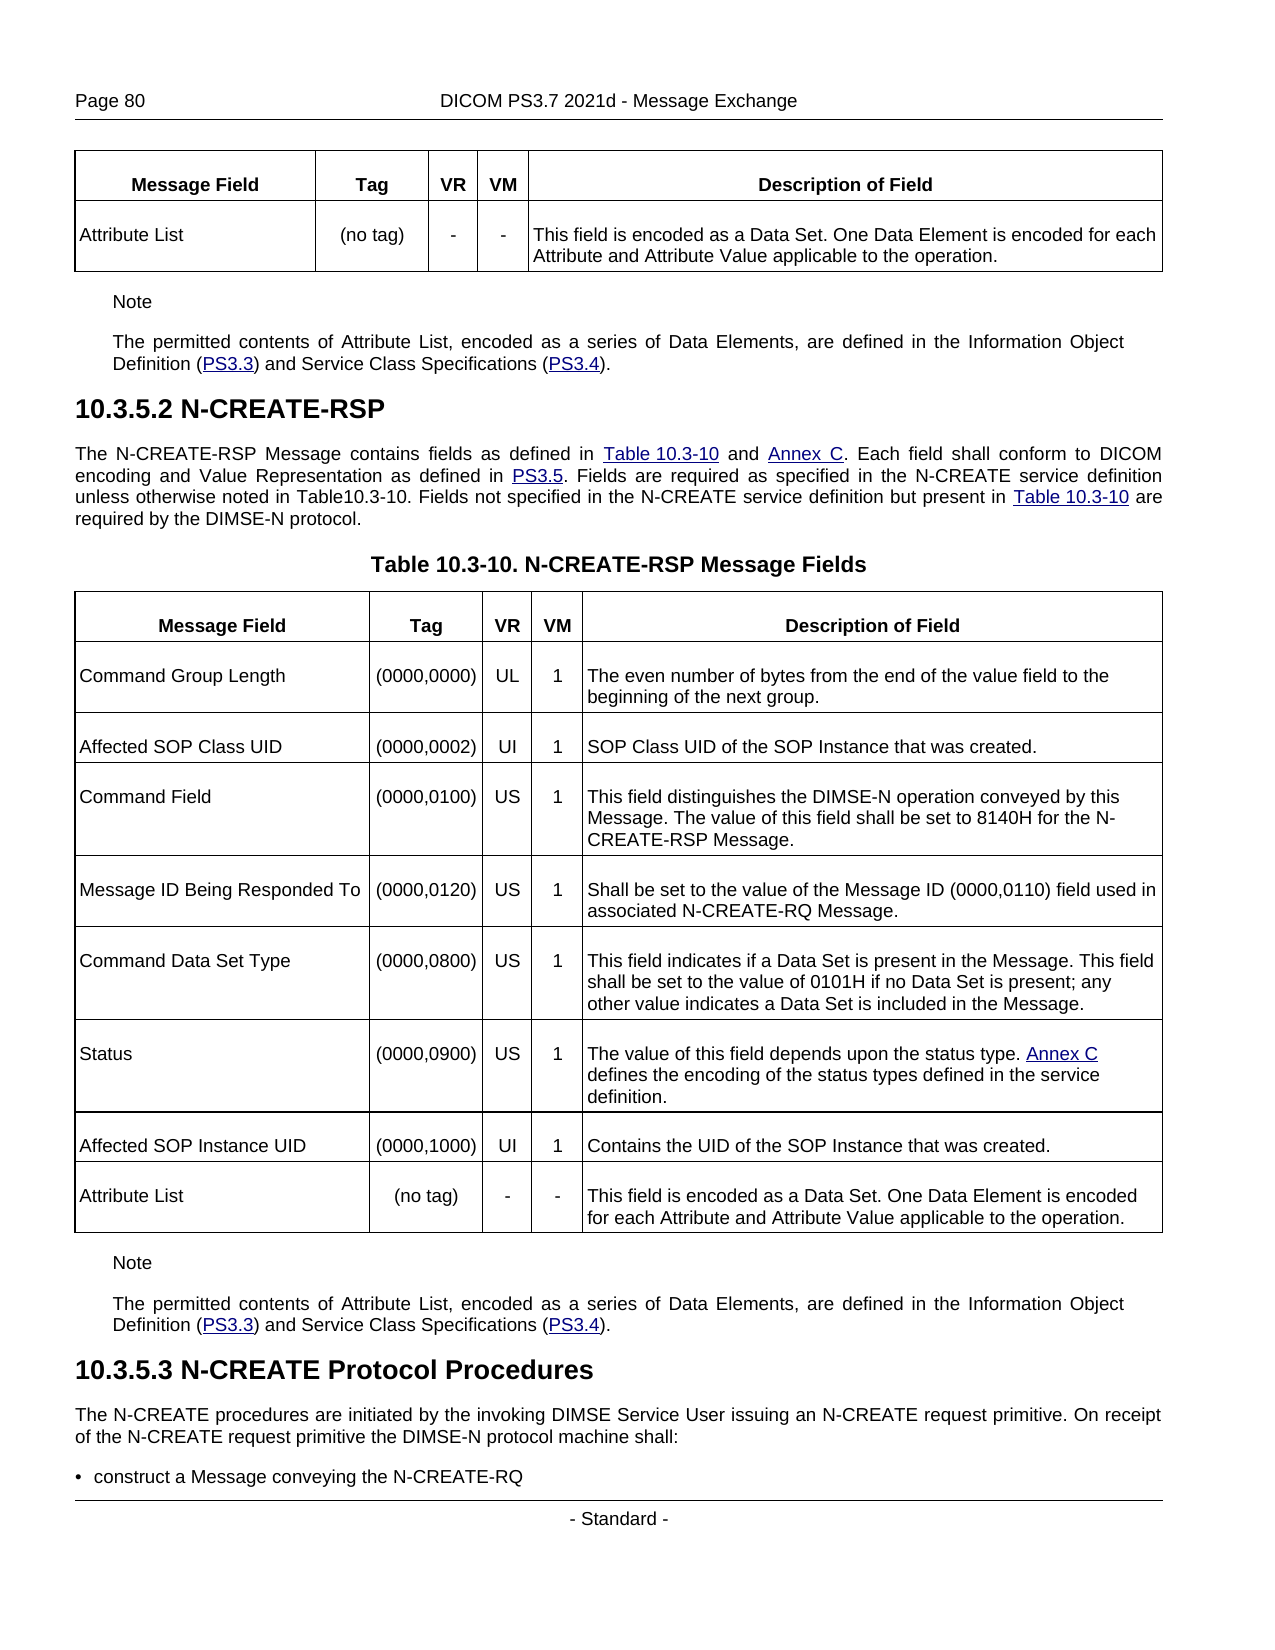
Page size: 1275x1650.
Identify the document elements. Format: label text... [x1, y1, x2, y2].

table_cell UI [483, 713, 531, 762]
table_cell Attribute List [76, 201, 315, 271]
table_header Tag [316, 151, 428, 200]
text The permitted contents of Attribute List, encoded as a series of Data Elements, are defined in the Information Object Definition (PS3.3) and Service Class Specifications (PS3.4). [112, 331, 1125, 374]
text 10.3.5.2 N-CREATE-RSP [75, 393, 1162, 424]
text Table 10.3-10. N-CREATE-RSP Message Fields [75, 552, 1162, 577]
table_header Message Field [76, 592, 369, 641]
table_cell US [483, 763, 531, 854]
table_cell US [483, 856, 531, 926]
table_cell This field indicates if a Data Set is present in the Message. This field shall be set to the value of 0101H if no Data Set is present; any other value indicates a Data Set is included in the Message. [583, 927, 1162, 1018]
table_cell - [532, 1162, 582, 1232]
table_header VM [478, 151, 528, 200]
table_cell 1 [532, 763, 582, 854]
table_cell (no tag) [370, 1162, 482, 1232]
table_header VR [483, 592, 531, 641]
table_cell Affected SOP Class UID [76, 713, 369, 762]
table_cell 1 [532, 856, 582, 926]
table_cell (0000,0000) [370, 642, 482, 712]
table_header VR [429, 151, 477, 200]
table_cell (no tag) [316, 201, 428, 271]
table_cell UI [483, 1113, 531, 1161]
table_cell UL [483, 642, 531, 712]
table_cell Command Field [76, 763, 369, 854]
table_cell (0000,0120) [370, 856, 482, 926]
table_cell The value of this field depends upon the status type. Annex C defines the encoding of the status types defined in the service definition. [583, 1020, 1162, 1111]
table_cell SOP Class UID of the SOP Instance that was created. [583, 713, 1162, 762]
table_cell Command Group Length [76, 642, 369, 712]
table_cell (0000,1000) [370, 1113, 482, 1161]
text The N-CREATE-RSP Message contains fields as defined in Table 10.3-10 and Annex C. Each field shall conform to DICOM encoding and Value Representation as defined in PS3.5. Fields are required as specified in the N-CREATE service definition unless otherwise noted in Table10.3-10. Fields not specified in the N-CREATE service definition but present in Table 10.3-10 are required by the DIMSE-N protocol. [75, 443, 1162, 529]
table_cell - [483, 1162, 531, 1232]
table_cell Attribute List [76, 1162, 369, 1232]
text Note [112, 291, 1125, 312]
table_cell (0000,0002) [370, 713, 482, 762]
table_cell Command Data Set Type [76, 927, 369, 1018]
table_cell Contains the UID of the SOP Instance that was created. [583, 1113, 1162, 1161]
table_cell Shall be set to the value of the Message ID (0000,0110) field used in associated N-CREATE-RQ Message. [583, 856, 1162, 926]
table_cell 1 [532, 642, 582, 712]
table_cell - [478, 201, 528, 271]
table_cell This field distinguishes the DIMSE-N operation conveyed by this Message. The value of this field shall be set to 8140H for the N-CREATE-RSP Message. [583, 763, 1162, 854]
table_cell This field is encoded as a Data Set. One Data Element is encoded for each Attribute and Attribute Value applicable to the operation. [529, 201, 1162, 271]
table_cell (0000,0800) [370, 927, 482, 1018]
table_header Description of Field [529, 151, 1162, 200]
table_cell This field is encoded as a Data Set. One Data Element is encoded for each Attribute and Attribute Value applicable to the operation. [583, 1162, 1162, 1232]
table_cell Status [76, 1020, 369, 1111]
table_header Description of Field [583, 592, 1162, 641]
table_header Message Field [76, 151, 315, 200]
table_cell (0000,0900) [370, 1020, 482, 1111]
text The permitted contents of Attribute List, encoded as a series of Data Elements, are defined in the Information Object Definition (PS3.3) and Service Class Specifications (PS3.4). [112, 1292, 1125, 1336]
text Note [112, 1252, 1125, 1274]
table_cell 1 [532, 1113, 582, 1161]
table_cell 1 [532, 1020, 582, 1111]
table_cell US [483, 927, 531, 1018]
table_cell Affected SOP Instance UID [76, 1113, 369, 1161]
table_cell The even number of bytes from the end of the value field to the beginning of the next group. [583, 642, 1162, 712]
text • construct a Message conveying the N-CREATE-RQ [75, 1466, 1162, 1488]
table_cell 1 [532, 713, 582, 762]
table_header VM [532, 592, 582, 641]
table_cell - [429, 201, 477, 271]
table_cell Message ID Being Responded To [76, 856, 369, 926]
text The N-CREATE procedures are initiated by the invoking DIMSE Service User issuing an N-CREATE request primitive. On receipt of the N-CREATE request primitive the DIMSE-N protocol machine shall: [75, 1404, 1162, 1447]
table_header Tag [370, 592, 482, 641]
text 10.3.5.3 N-CREATE Protocol Procedures [75, 1354, 1162, 1386]
table_cell 1 [532, 927, 582, 1018]
table_cell (0000,0100) [370, 763, 482, 854]
table_cell US [483, 1020, 531, 1111]
